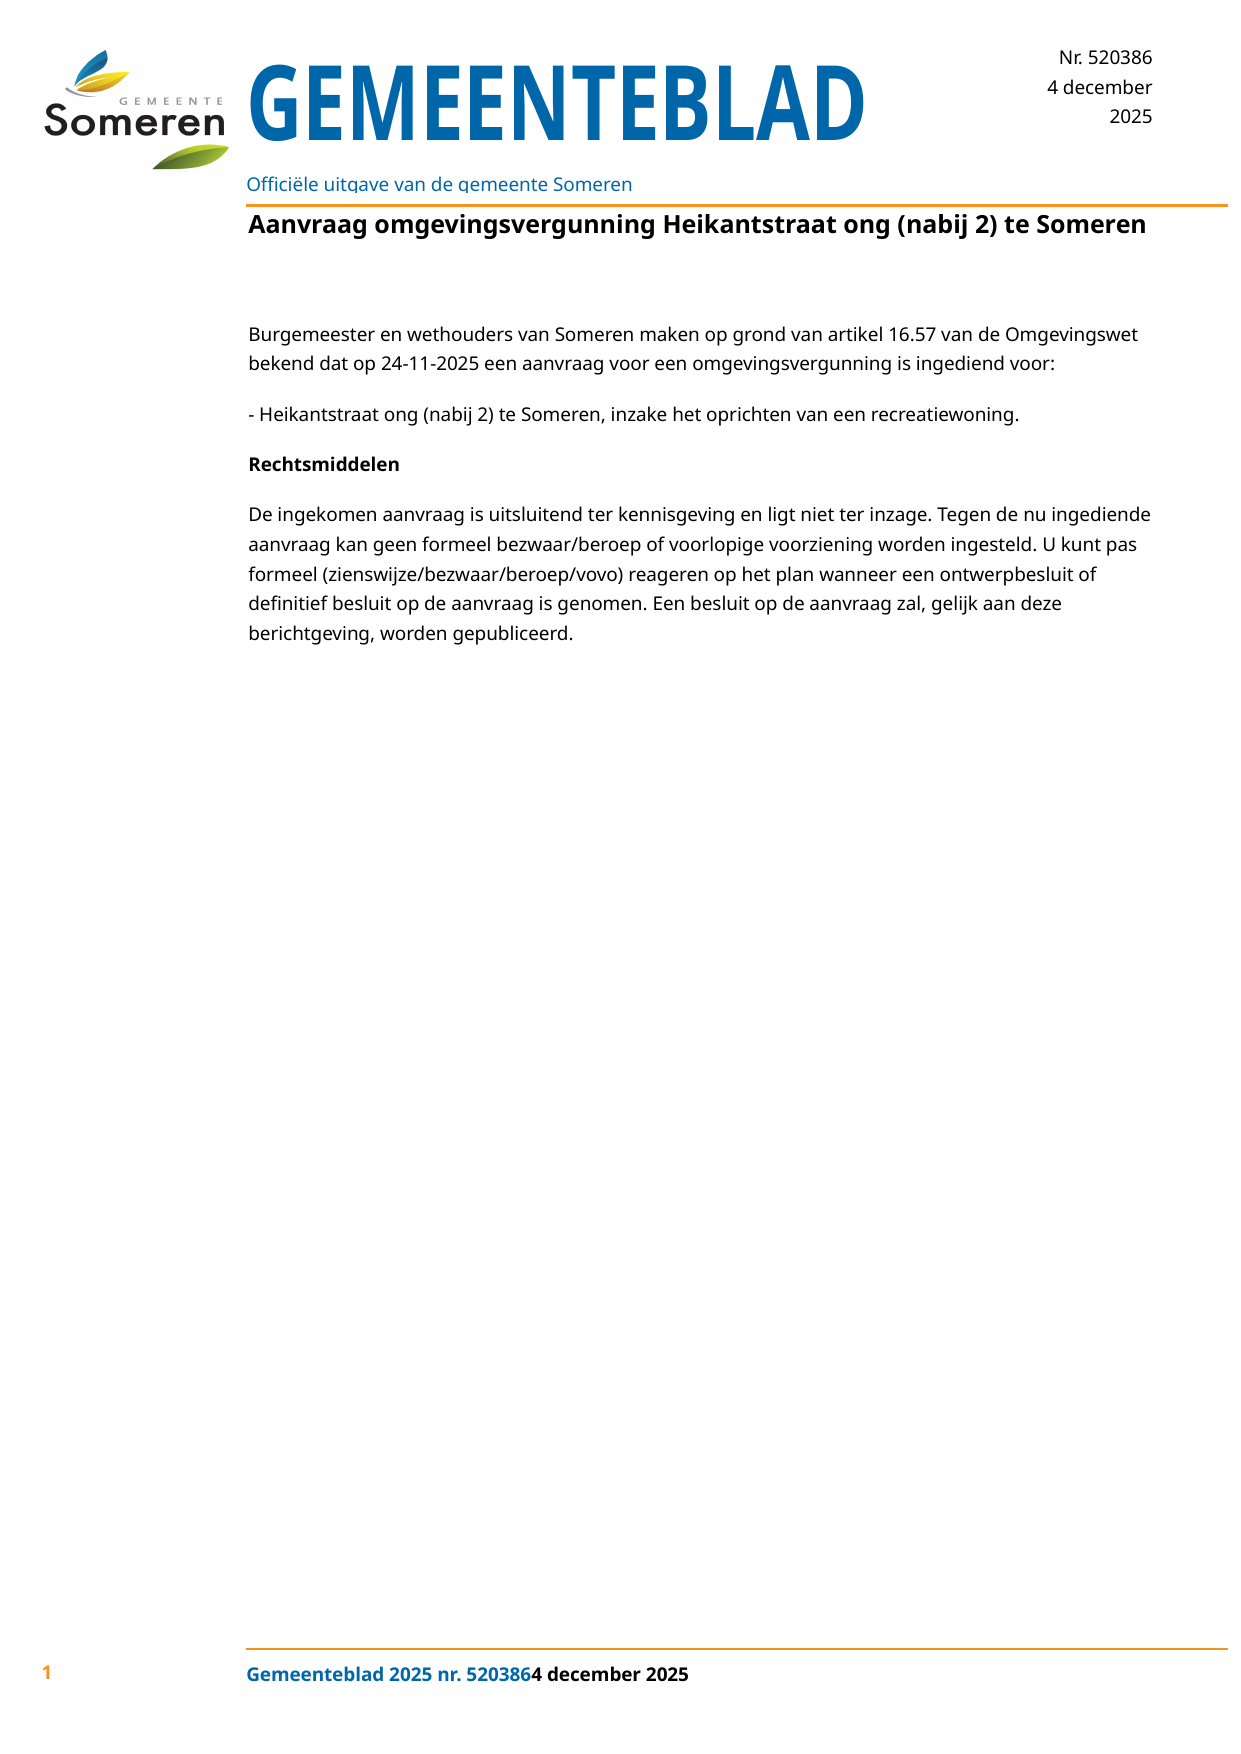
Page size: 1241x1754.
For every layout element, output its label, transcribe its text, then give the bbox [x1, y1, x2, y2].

text Aanvraag omgevingsvergunning Heikantstraat ong (nabij 2) te Someren [248, 207, 1152, 241]
text Burgemeester en wethouders van Someren maken op grond van artikel 16.57 van de Omgevingswet bekend dat op 24-11-2025 een aanvraag voor een omgevingsvergunning is ingediend voor: [248, 321, 1152, 376]
picture [41, 47, 231, 172]
text - Heikantstraat ong (nabij 2) te Someren, inzake het oprichten van een recreatiewoning. [248, 401, 1152, 426]
text Rechtsmiddelen [248, 451, 1152, 477]
text De ingekomen aanvraag is uitsluitend ter kennisgeving en ligt niet ter inzage. Tegen de nu ingediende aanvraag kan geen formeel bezwaar/beroep of voorlopige voorziening worden ingesteld. U kunt pas formeel (zienswijze/bezwaar/beroep/vovo) reageren op het plan wanneer een ontwerpbesluit of definitief besluit op de aanvraag is genomen. Een besluit op de aanvraag zal, gelijk aan deze berichtgeving, worden gepubliceerd. [248, 502, 1152, 646]
